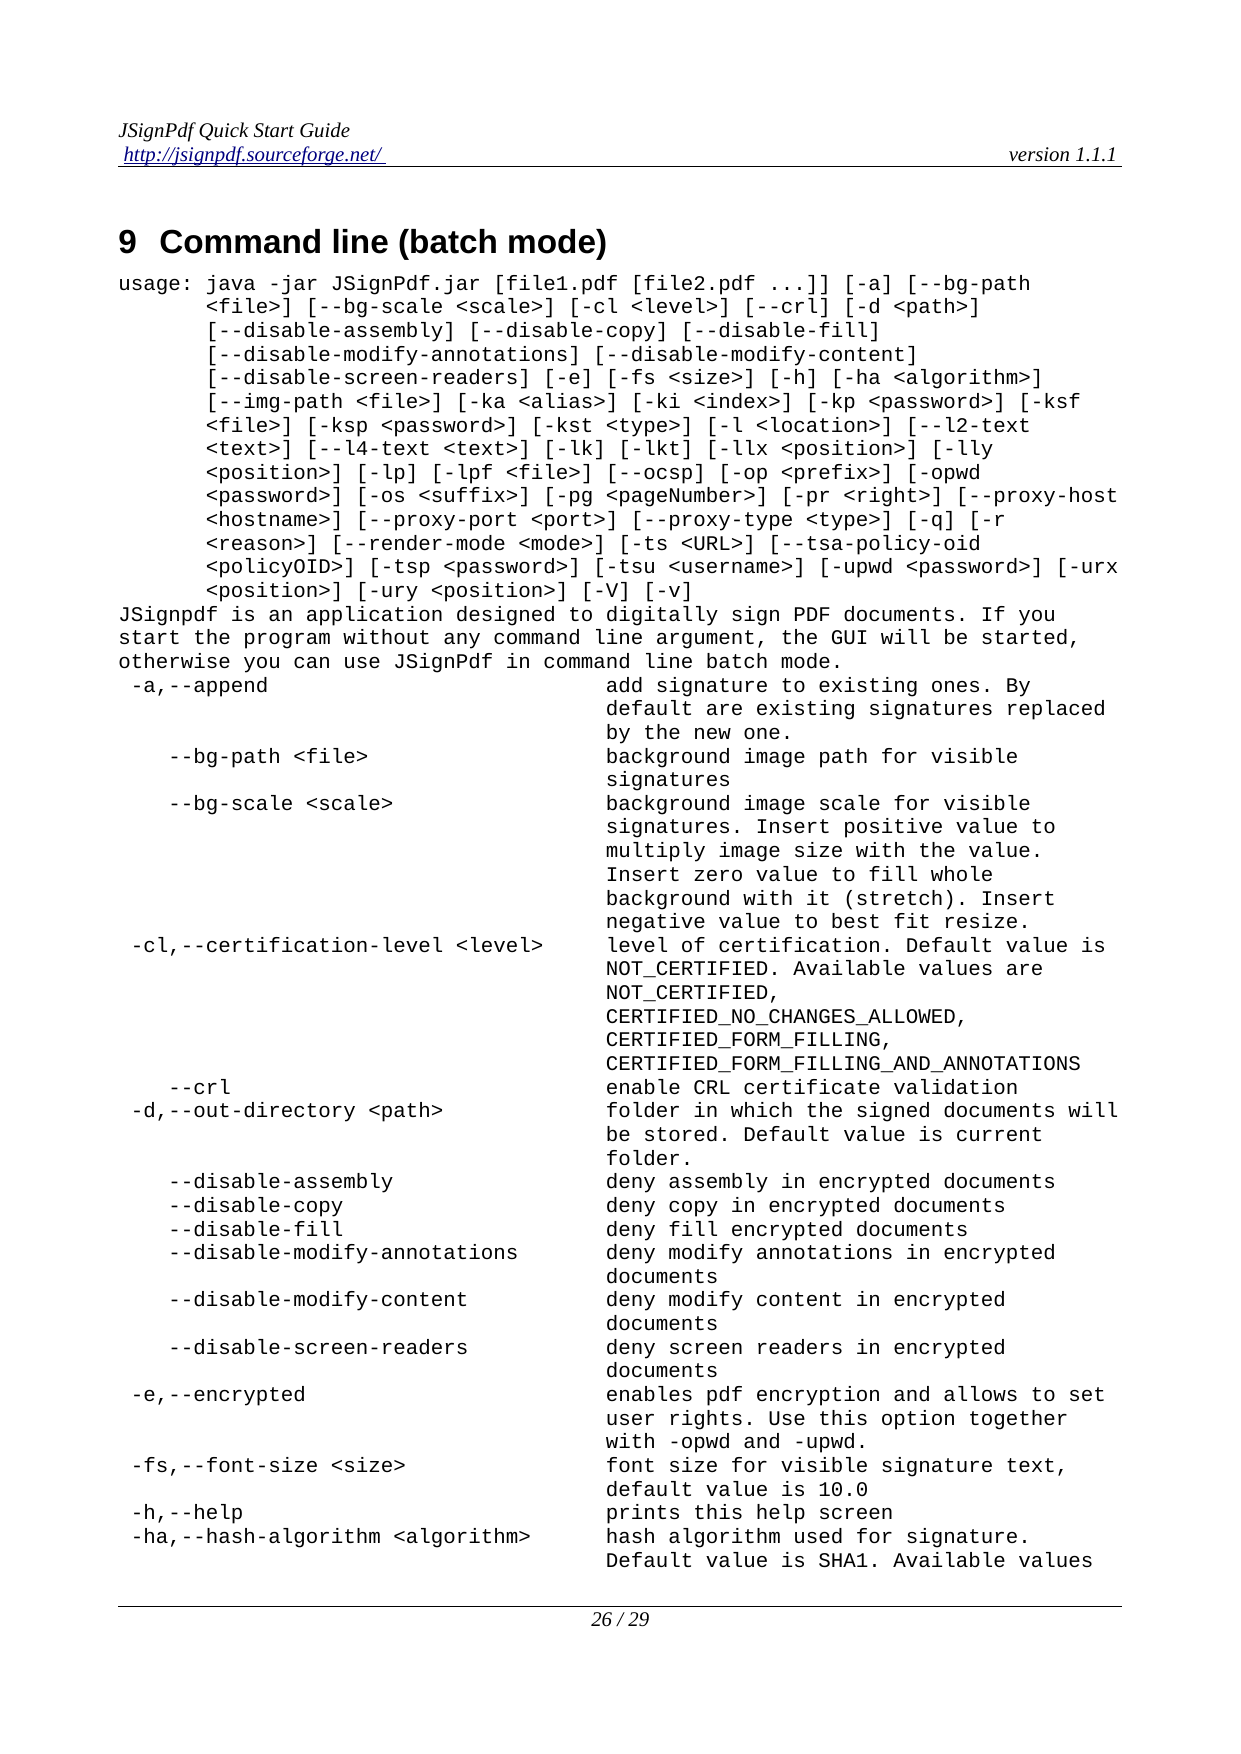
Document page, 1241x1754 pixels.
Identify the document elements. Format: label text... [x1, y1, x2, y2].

text CERTIFIED_NO_CHANGES_ALLOWED, [118, 1006, 1122, 1029]
text CERTIFIED_FORM_FILLING_AND_ANNOTATIONS [118, 1053, 1122, 1077]
text --bg-scale <scale> background image scale for visible [118, 793, 1122, 817]
subtitle Command line (batch mode) [118, 222, 1122, 260]
text NOT_CERTIFIED, [118, 982, 1122, 1006]
text [--disable-assembly] [--disable-copy] [--disable-fill] [118, 320, 1122, 344]
text with -opwd and -upwd. [118, 1431, 1122, 1455]
text multiply image size with the value. [118, 840, 1122, 864]
text --disable-assembly deny assembly in encrypted documents [118, 1171, 1122, 1195]
text folder. [118, 1148, 1122, 1171]
text -cl,--certification-level <level> level of certification. Default value is [118, 935, 1122, 958]
text CERTIFIED_FORM_FILLING, [118, 1029, 1122, 1053]
text negative value to best fit resize. [118, 911, 1122, 935]
text by the new one. [118, 722, 1122, 746]
text Insert zero value to fill whole [118, 864, 1122, 887]
text signatures. Insert positive value to [118, 817, 1122, 840]
text <file>] [--bg-scale <scale>] [-cl <level>] [--crl] [-d <path>] [118, 296, 1122, 320]
text <policyOID>] [-tsp <password>] [-tsu <username>] [-upwd <password>] [-urx [118, 556, 1122, 580]
text documents [118, 1313, 1122, 1337]
text [--disable-screen-readers] [-e] [-fs <size>] [-h] [-ha <algorithm>] [118, 367, 1122, 391]
text <position>] [-ury <position>] [-V] [-v] [118, 580, 1122, 604]
text --crl enable CRL certificate validation [118, 1077, 1122, 1100]
text --disable-copy deny copy in encrypted documents [118, 1195, 1122, 1218]
text -fs,--font-size <size> font size for visible signature text, [118, 1455, 1122, 1479]
text -ha,--hash-algorithm <algorithm> hash algorithm used for signature. [118, 1526, 1122, 1549]
text --disable-fill deny fill encrypted documents [118, 1218, 1122, 1242]
text usage: java -jar JSignPdf.jar [file1.pdf [file2.pdf ...]] [-a] [--bg-path [118, 273, 1122, 296]
text <reason>] [--render-mode <mode>] [-ts <URL>] [--tsa-policy-oid [118, 533, 1122, 556]
text --bg-path <file> background image path for visible [118, 746, 1122, 769]
text --disable-modify-annotations deny modify annotations in encrypted [118, 1242, 1122, 1266]
text --disable-screen-readers deny screen readers in encrypted [118, 1337, 1122, 1360]
text -h,--help prints this help screen [118, 1502, 1122, 1526]
text -e,--encrypted enables pdf encryption and allows to set [118, 1384, 1122, 1408]
text Default value is SHA1. Available values [118, 1549, 1122, 1573]
text documents [118, 1360, 1122, 1384]
text default value is 10.0 [118, 1479, 1122, 1502]
text -d,--out-directory <path> folder in which the signed documents will [118, 1100, 1122, 1124]
text user rights. Use this option together [118, 1408, 1122, 1431]
text documents [118, 1266, 1122, 1289]
text default are existing signatures replaced [118, 698, 1122, 722]
text NOT_CERTIFIED. Available values are [118, 958, 1122, 982]
text signatures [118, 769, 1122, 793]
text be stored. Default value is current [118, 1124, 1122, 1148]
text <password>] [-os <suffix>] [-pg <pageNumber>] [-pr <right>] [--proxy-host [118, 486, 1122, 509]
text --disable-modify-content deny modify content in encrypted [118, 1289, 1122, 1313]
text <position>] [-lp] [-lpf <file>] [--ocsp] [-op <prefix>] [-opwd [118, 462, 1122, 486]
text [--img-path <file>] [-ka <alias>] [-ki <index>] [-kp <password>] [-ksf [118, 391, 1122, 414]
text start the program without any command line argument, the GUI will be started, [118, 627, 1122, 651]
text JSignpdf is an application designed to digitally sign PDF documents. If you [118, 604, 1122, 627]
text background with it (stretch). Insert [118, 887, 1122, 911]
text <text>] [--l4-text <text>] [-lk] [-lkt] [-llx <position>] [-lly [118, 438, 1122, 462]
text otherwise you can use JSignPdf in command line batch mode. [118, 651, 1122, 675]
text [--disable-modify-annotations] [--disable-modify-content] [118, 344, 1122, 367]
text -a,--append add signature to existing ones. By [118, 675, 1122, 698]
text <file>] [-ksp <password>] [-kst <type>] [-l <location>] [--l2-text [118, 414, 1122, 438]
text <hostname>] [--proxy-port <port>] [--proxy-type <type>] [-q] [-r [118, 509, 1122, 533]
